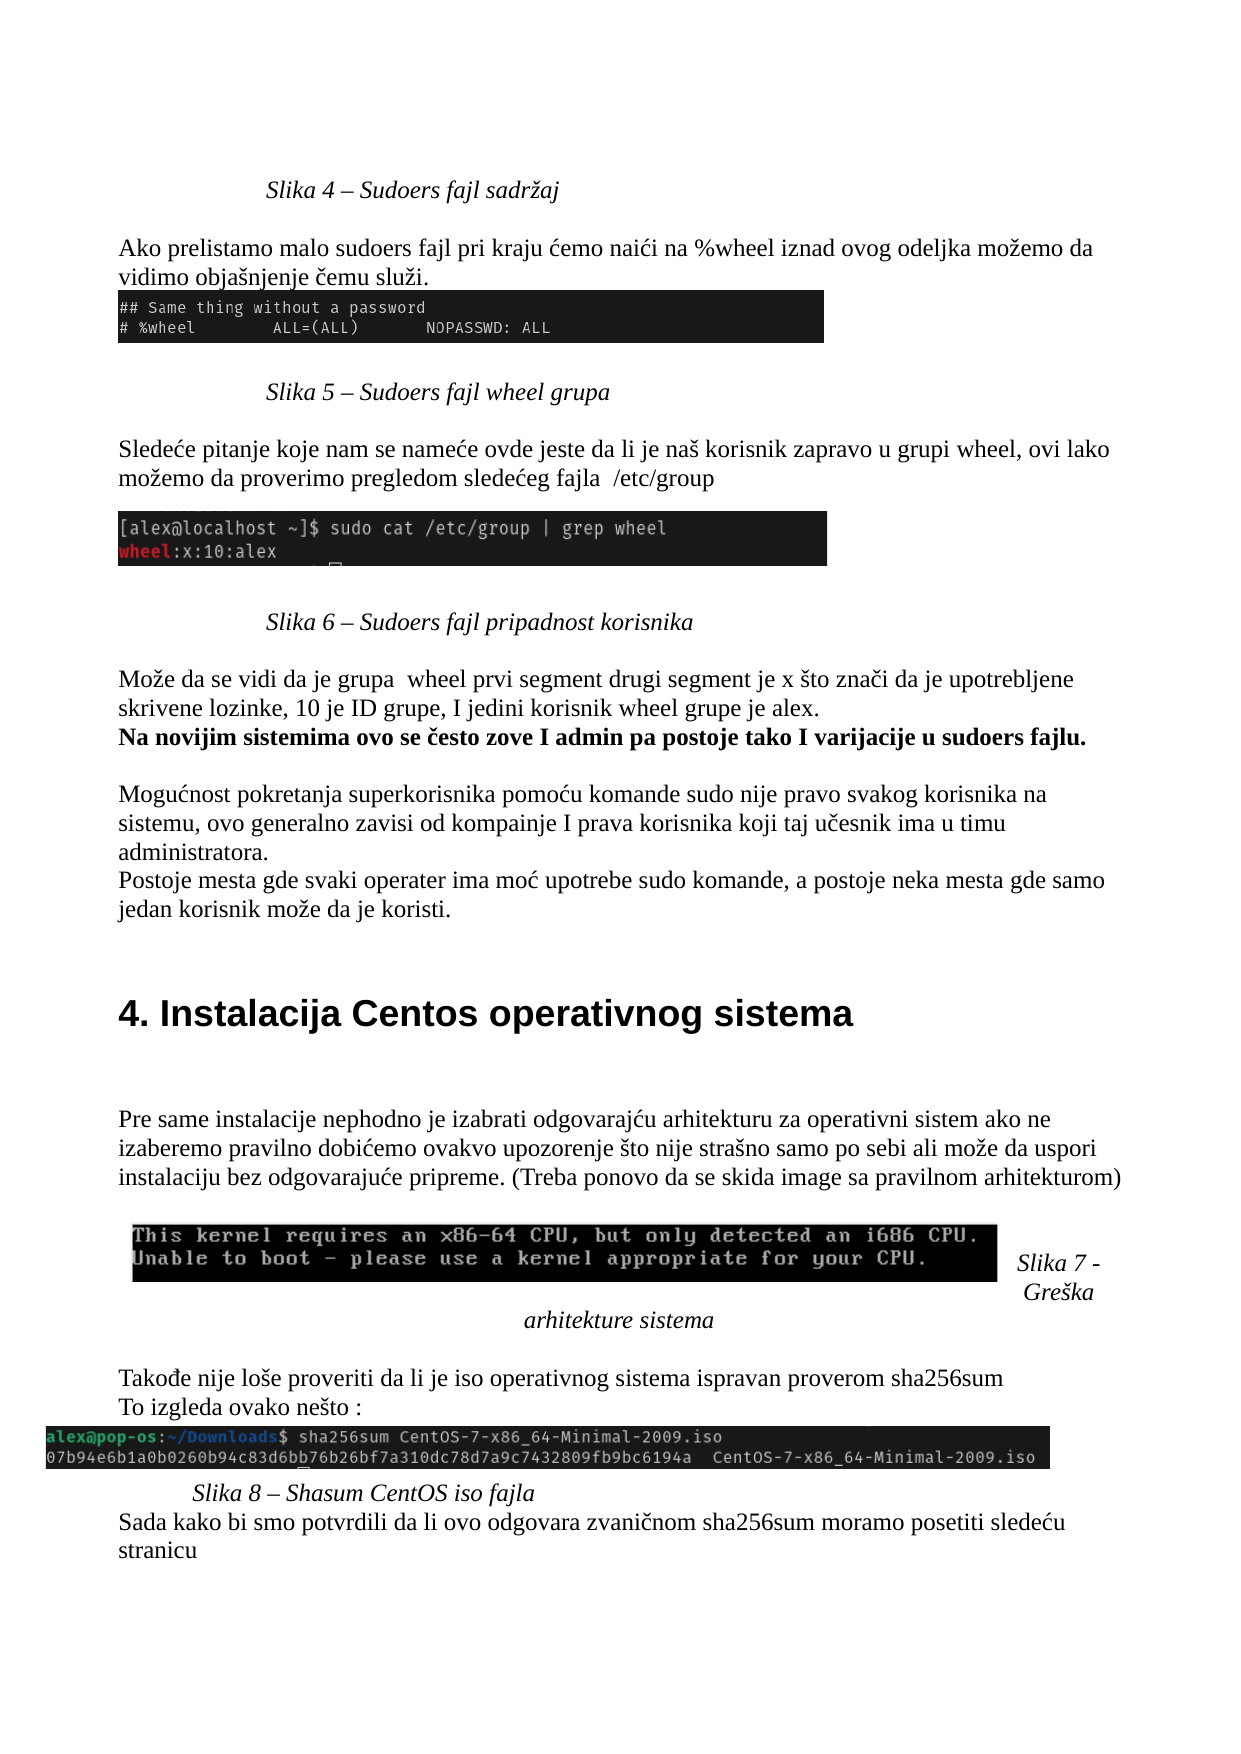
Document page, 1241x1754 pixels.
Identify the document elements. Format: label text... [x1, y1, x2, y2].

text Može da se vidi da je grupa wheel prvi segment drugi segment je x što znači da je upotrebljene skrivene lozinke, 10 je ID grupe, I jedini korisnik wheel grupe je alex. [118, 664, 1122, 722]
text Slika 8 – Shasum CentOS iso fajla [118, 1421, 1122, 1507]
text Takođe nije loše proveriti da li je iso operativnog sistema ispravan proverom sha256sum [118, 1363, 1122, 1392]
picture [118, 511, 828, 566]
text Slika 5 – Sudoers fajl wheel grupa [118, 377, 1122, 406]
text To izgleda ovako nešto : [118, 1392, 1122, 1421]
text Postoje mesta gde svaki operater ima moć upotrebe sudo komande, a postoje neka mesta gde samo jedan korisnik može da je koristi. [118, 866, 1122, 923]
text Slika 6 – Sudoers fajl pripadnost korisnika [118, 578, 1122, 664]
subtitle 4. Instalacija Centos operativnog sistema [118, 948, 1122, 1034]
text Sada kako bi smo potvrdili da li ovo odgovara zvaničnom sha256sum moramo posetiti sledeću stranicu [118, 1507, 1122, 1564]
text Sledeće pitanje koje nam se nameće ovde jeste da li je naš korisnik zapravo u grupi wheel, ovi lako možemo da proverimo pregledom sledećeg fajla /etc/group [118, 434, 1122, 492]
text Pre same instalacije nephodno je izabrati odgovarajću arhitekturu za operativni sistem ako ne izaberemo pravilno dobićemo ovakvo upozorenje što nije strašno samo po sebi ali može da uspori instalaciju bez odgovarajuće pripreme. (Treba ponovo da se skida image sa pravilnom arhitekturom) [118, 1104, 1122, 1191]
text Ako prelistamo malo sudoers fajl pri kraju ćemo naići na %wheel iznad ovog odeljka možemo da vidimo objašnjenje čemu služi. [118, 233, 1122, 291]
text Slika 4 – Sudoers fajl sadržaj [118, 176, 1122, 204]
picture [118, 290, 824, 343]
picture [45, 1426, 1050, 1469]
text Na novijim sistemima ovo se često zove I admin pa postoje tako I varijacije u sudoers fajlu. [118, 722, 1122, 751]
picture [130, 1222, 998, 1282]
text Slika 7 - Greška arhitekture sistema [118, 1248, 1122, 1334]
text Mogućnost pokretanja superkorisnika pomoću komande sudo nije pravo svakog korisnika na sistemu, ovo generalno zavisi od kompainje I prava korisnika koji taj učesnik ima u timu administratora. [118, 779, 1122, 866]
